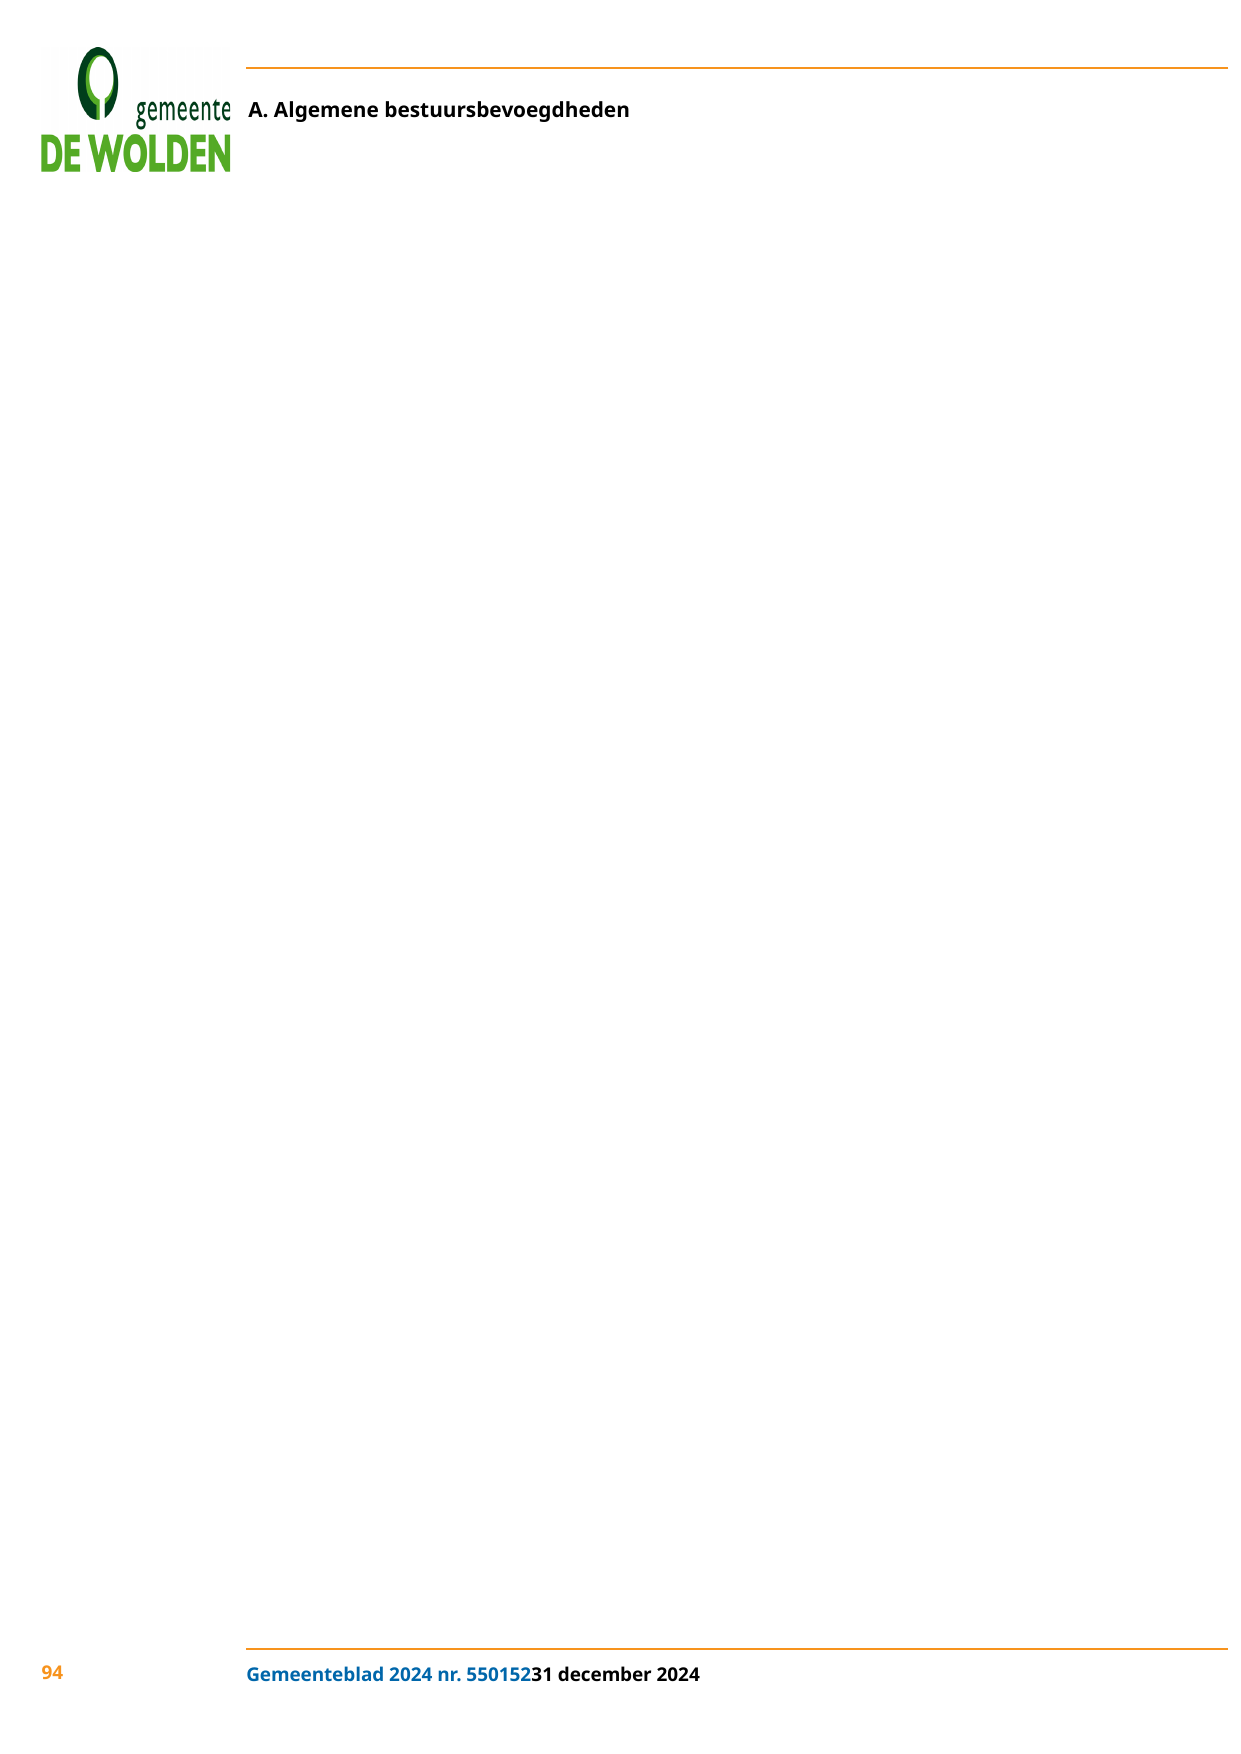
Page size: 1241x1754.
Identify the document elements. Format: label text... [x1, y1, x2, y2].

text A. Algemene bestuursbevoegdheden [248, 95, 1152, 123]
picture [41, 47, 231, 172]
